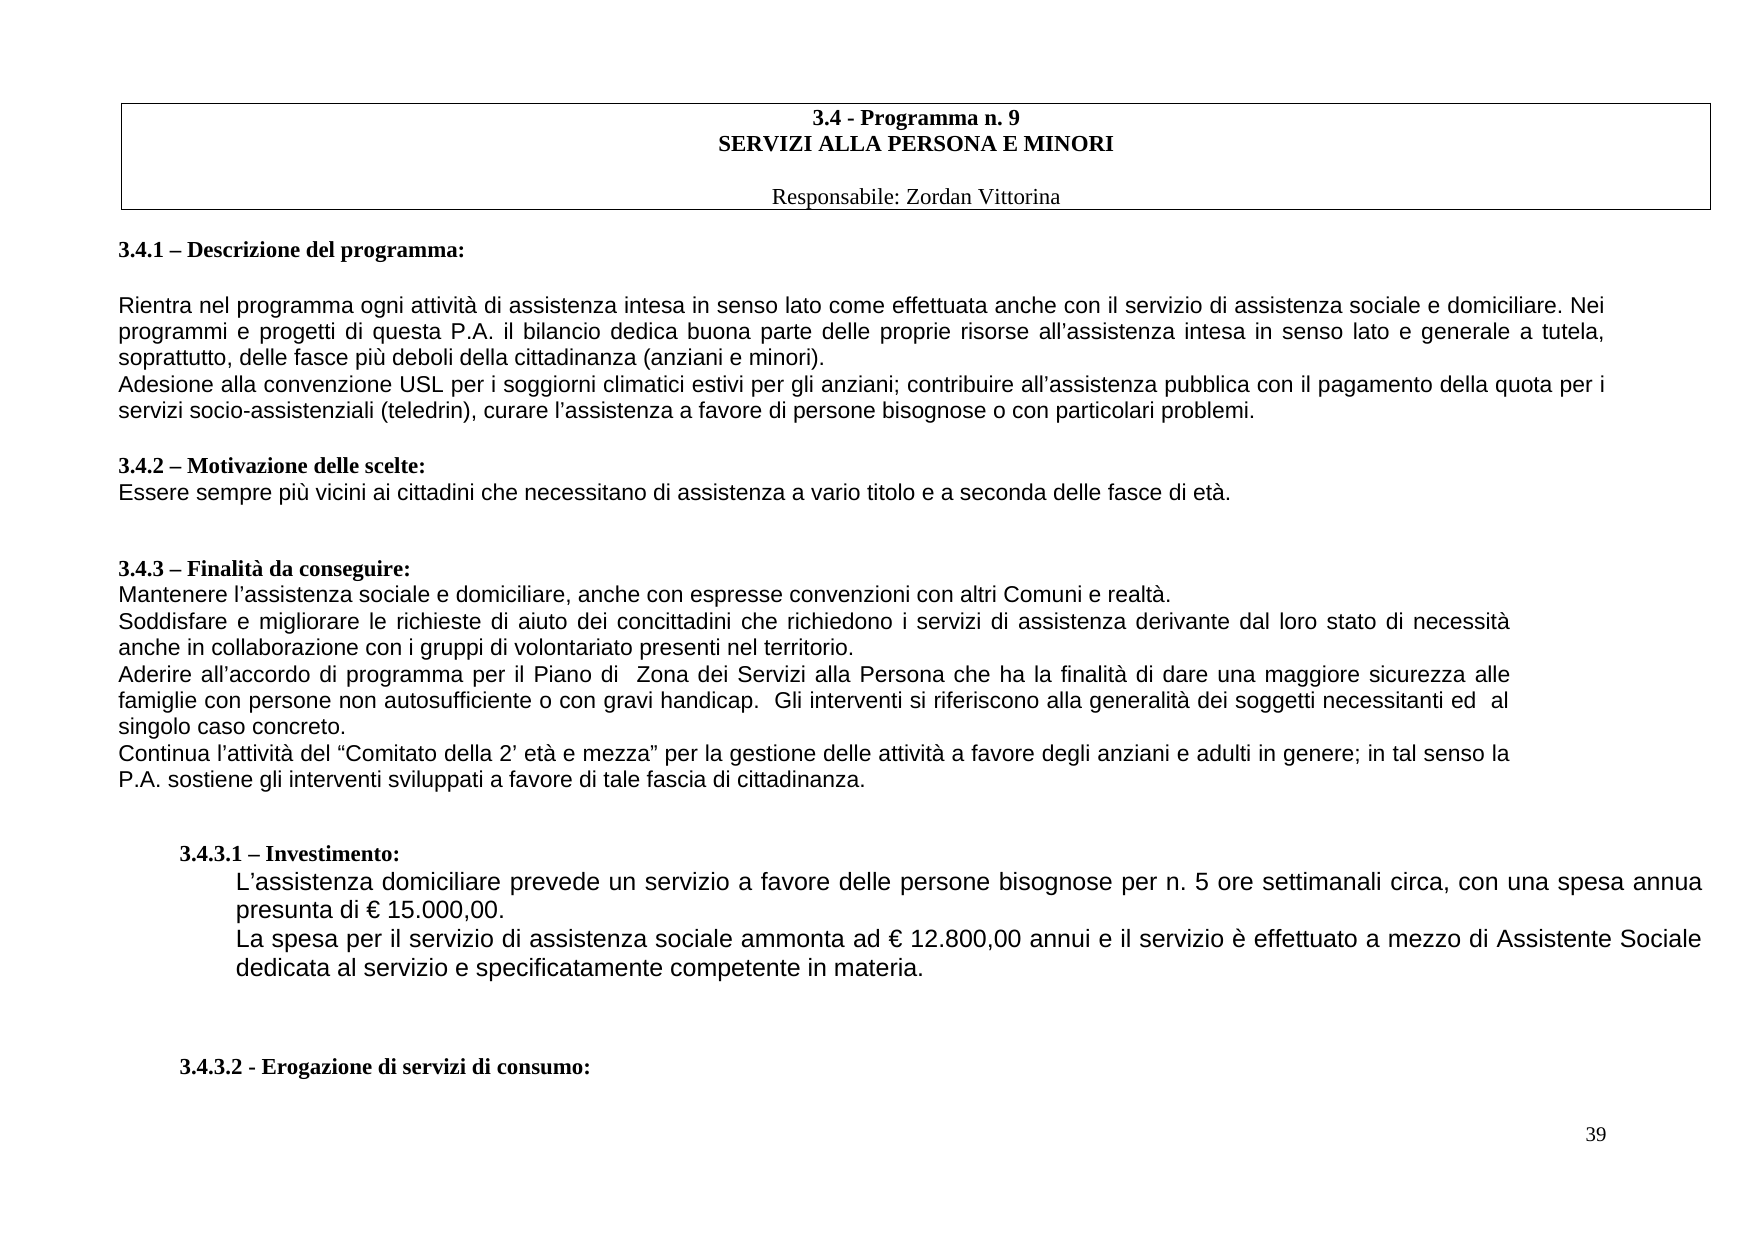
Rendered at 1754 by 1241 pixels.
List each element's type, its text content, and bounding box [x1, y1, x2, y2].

text 3.4.1 – Descrizione del programma: [118, 236, 1512, 263]
text Continua l’attività del “Comitato della 2’ età e mezza” per la gestione delle attività a favore degli anziani e adulti in genere; in tal senso la P.A. sostiene gli interventi sviluppati a favore di tale fascia di cittadinanza. [118, 739, 1512, 792]
text Soddisfare e migliorare le richieste di aiuto dei concittadini che richiedono i servizi di assistenza derivante dal loro stato di necessità anche in collaborazione con i gruppi di volontariato presenti nel territorio. [118, 608, 1512, 661]
text Aderire all’accordo di programma per il Piano di Zona dei Servizi alla Persona che ha la finalità di dare una maggiore sicurezza alle famiglie con persone non autosufficiente o con gravi handicap. Gli interventi si riferiscono alla generalità dei soggetti necessitanti ed al singolo caso concreto. [118, 661, 1512, 739]
table_cell Responsabile: Zordan Vittorina [122, 183, 1710, 209]
table_header 3.4 - Programma n. 9 [122, 104, 1710, 130]
table_cell L’assistenza domiciliare prevede un servizio a favore delle persone bisognose per n. 5 ore settimanali circa, con una spesa annua presunta di € 15.000,00. La spesa per il servizio di assistenza sociale ammonta ad € 12.800,00 annui e il servizio è effettuato a mezzo di Assistente Sociale dedicata al servizio e specificatamente competente in materia. [176, 867, 1709, 1037]
table_cell SERVIZI ALLA PERSONA E MINORI [122, 130, 1710, 156]
text 3.4.2 – Motivazione delle scelte: [118, 452, 1512, 478]
table_cell [122, 156, 1710, 183]
text Essere sempre più vicini ai cittadini che necessitano di assistenza a vario titolo e a seconda delle fasce di età. [118, 478, 1512, 505]
table_header 3.4.3.2 - Erogazione di servizi di consumo: [176, 1054, 1709, 1080]
text 3.4.3 – Finalità da conseguire: [118, 555, 1512, 581]
text Mantenere l’assistenza sociale e domiciliare, anche con espresse convenzioni con altri Comuni e realtà. [118, 581, 1512, 608]
table_cell [176, 1080, 1709, 1106]
text Adesione alla convenzione USL per i soggiorni climatici estivi per gli anziani; contribuire all’assistenza pubblica con il pagamento della quota per i servizi socio-assistenziali (teledrin), curare l’assistenza a favore di persone bisognose o con particolari problemi. [118, 371, 1606, 423]
text Rientra nel programma ogni attività di assistenza intesa in senso lato come effettuata anche con il servizio di assistenza sociale e domiciliare. Nei programmi e progetti di questa P.A. il bilancio dedica buona parte delle proprie risorse all’assistenza intesa in senso lato e generale a tutela, soprattutto, delle fasce più deboli della cittadinanza (anziani e minori). [118, 292, 1606, 371]
table_header 3.4.3.1 – Investimento: [176, 840, 1709, 867]
